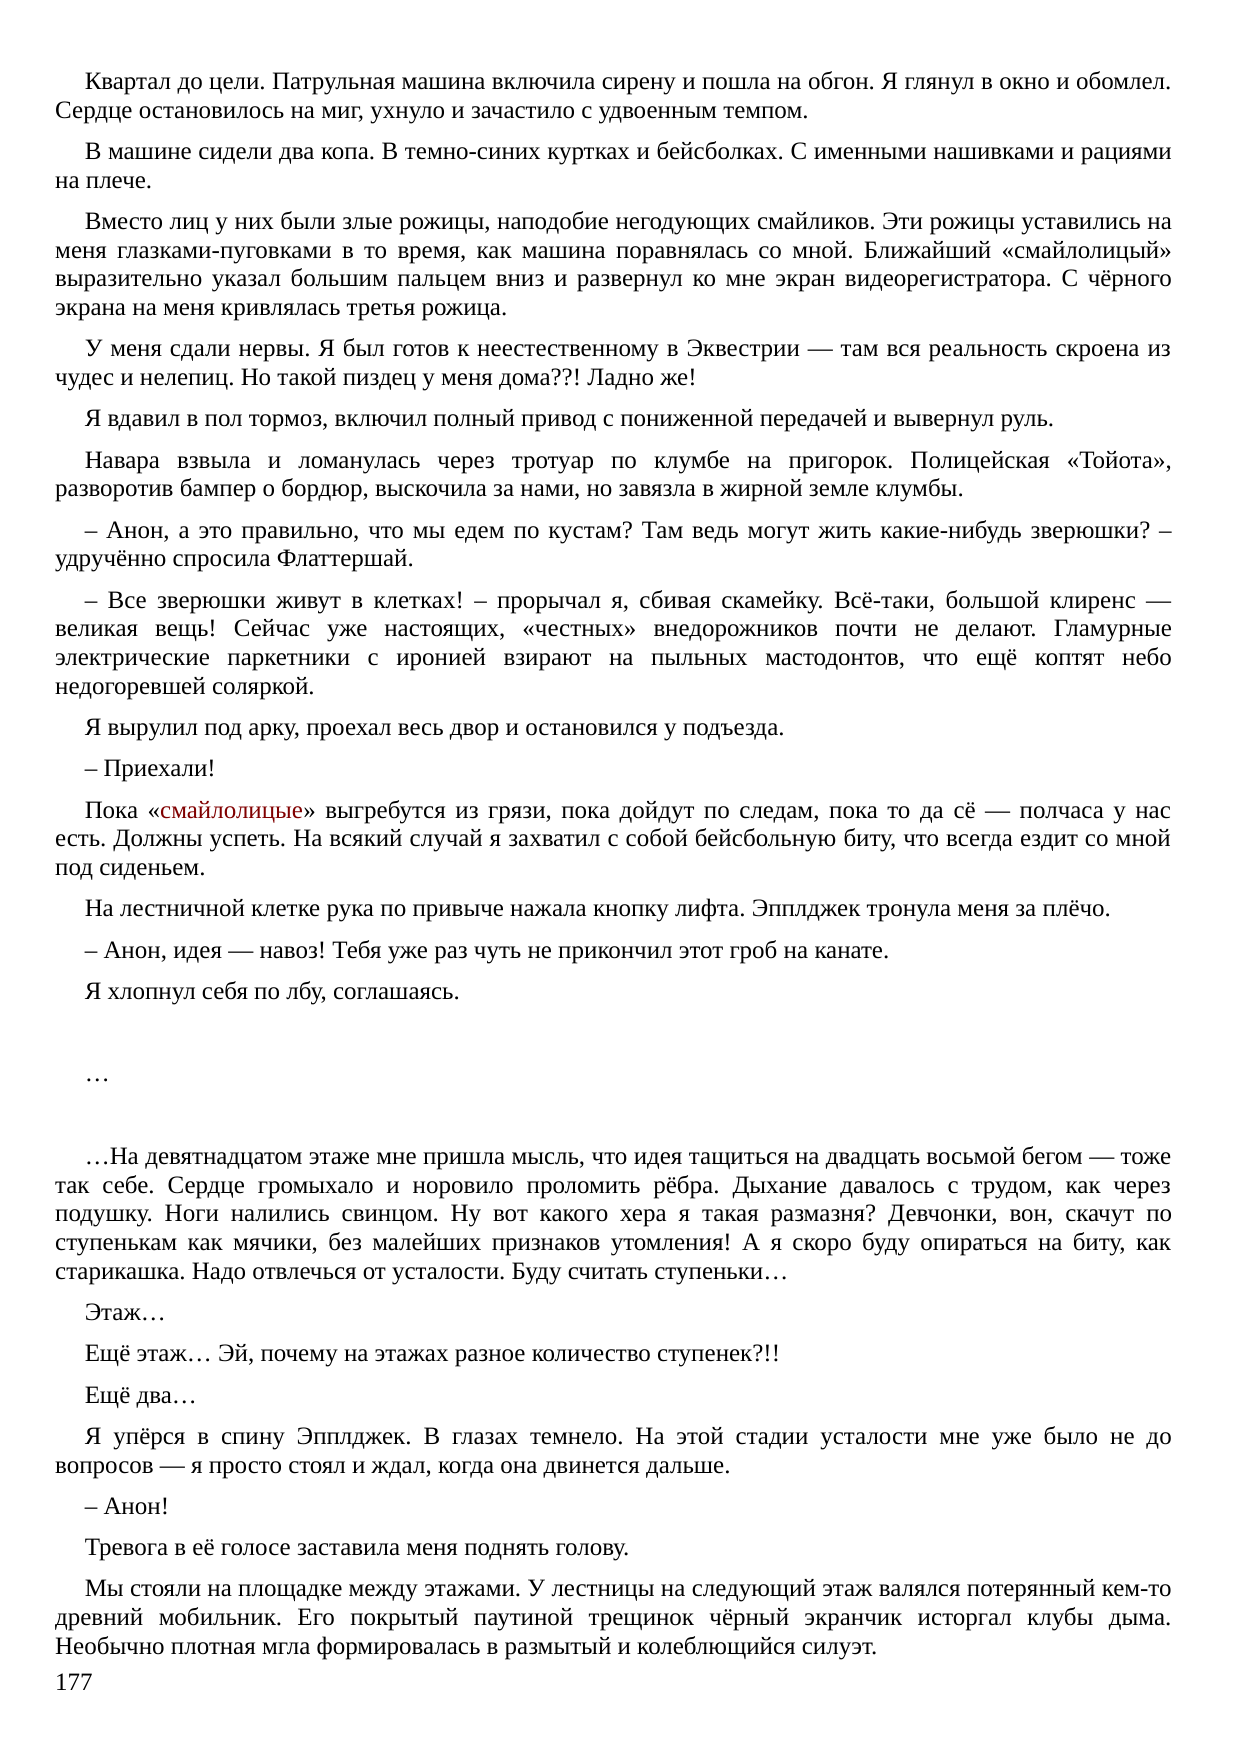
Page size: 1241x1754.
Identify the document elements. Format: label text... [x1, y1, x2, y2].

text Ещё этаж… Эй, почему на этажах разное количество ступенек?!! [55, 1338, 1173, 1367]
text Мы стояли на площадке между этажами. У лестницы на следующий этаж валялся потерянный кем-то древний мобильник. Его покрытый паутиной трещинок чёрный экранчик исторгал клубы дыма. Необычно плотная мгла формировалась в размытый и колеблющийся силуэт. [55, 1573, 1173, 1660]
text Ещё два… [55, 1380, 1173, 1408]
text Тревога в её голосе заставила меня поднять голову. [55, 1532, 1173, 1561]
text Квартал до цели. Патрульная машина включила сирену и пошла на обгон. Я глянул в окно и обомлел. Сердце остановилось на миг, ухнуло и зачастило с удвоенным темпом. [55, 66, 1173, 123]
text Я упёрся в спину Эпплджек. В глазах темнело. На этой стадии усталости мне уже было не до вопросов — я просто стоял и ждал, когда она двинется дальше. [55, 1421, 1173, 1478]
text Этаж… [55, 1297, 1173, 1326]
text На лестничной клетке рука по привыче нажала кнопку лифта. Эпплджек тронула меня за плёчо. [55, 893, 1173, 922]
text Вместо лиц у них были злые рожицы, наподобие негодующих смайликов. Эти рожицы уставились на меня глазками-пуговками в то время, как машина поравнялась со мной. Ближайший «смайлолицый» выразительно указал большим пальцем вниз и развернул ко мне экран видеорегистратора. С чёрного экрана на меня кривлялась третья рожица. [55, 206, 1173, 321]
text – Анон, идея — навоз! Тебя уже раз чуть не прикончил этот гроб на канате. [55, 935, 1173, 963]
text – Анон! [55, 1491, 1173, 1520]
text – Приехали! [55, 753, 1173, 782]
text Пока «смайлолицые» выгребутся из грязи, пока дойдут по следам, пока то да сё — полчаса у нас есть. Должны успеть. На всякий случай я захватил с собой бейсбольную биту, что всегда ездит со мной под сиденьем. [55, 795, 1173, 881]
text Я вдавил в пол тормоз, включил полный привод с пониженной передачей и вывернул руль. [55, 403, 1173, 432]
text В машине сидели два копа. В темно-синих куртках и бейсболках. С именными нашивками и рациями на плече. [55, 136, 1173, 193]
text …На девятнадцатом этаже мне пришла мысль, что идея тащиться на двадцать восьмой бегом — тоже так себе. Сердце громыхало и норовило проломить рёбра. Дыхание давалось с трудом, как через подушку. Ноги налились свинцом. Ну вот какого хера я такая размазня? Девчонки, вон, скачут по ступенькам как мячики, без малейших признаков утомления! А я скоро буду опираться на биту, как старикашка. Надо отвлечься от усталости. Буду считать ступеньки… [55, 1141, 1173, 1285]
text … [55, 1058, 1173, 1087]
text Навара взвыла и ломанулась через тротуар по клумбе на пригорок. Полицейская «Тойота», разворотив бампер о бордюр, выскочила за нами, но завязла в жирной земле клумбы. [55, 445, 1173, 502]
text У меня сдали нервы. Я был готов к неестественному в Эквестрии — там вся реальность скроена из чудес и нелепиц. Но такой пиздец у меня дома??! Ладно же! [55, 333, 1173, 391]
text – Анон, а это правильно, что мы едем по кустам? Там ведь могут жить какие-нибудь зверюшки? – удручённо спросила Флаттершай. [55, 515, 1173, 572]
text – Все зверюшки живут в клетках! – прорычал я, сбивая скамейку. Всё-таки, большой клиренс — великая вещь! Сейчас уже настоящих, «честных» внедорожников почти не делают. Гламурные электрические паркетники с иронией взирают на пыльных мастодонтов, что ещё коптят небо недогоревшей соляркой. [55, 585, 1173, 700]
text Я вырулил под арку, проехал весь двор и остановился у подъезда. [55, 712, 1173, 741]
text Я хлопнул себя по лбу, соглашаясь. [55, 976, 1173, 1005]
